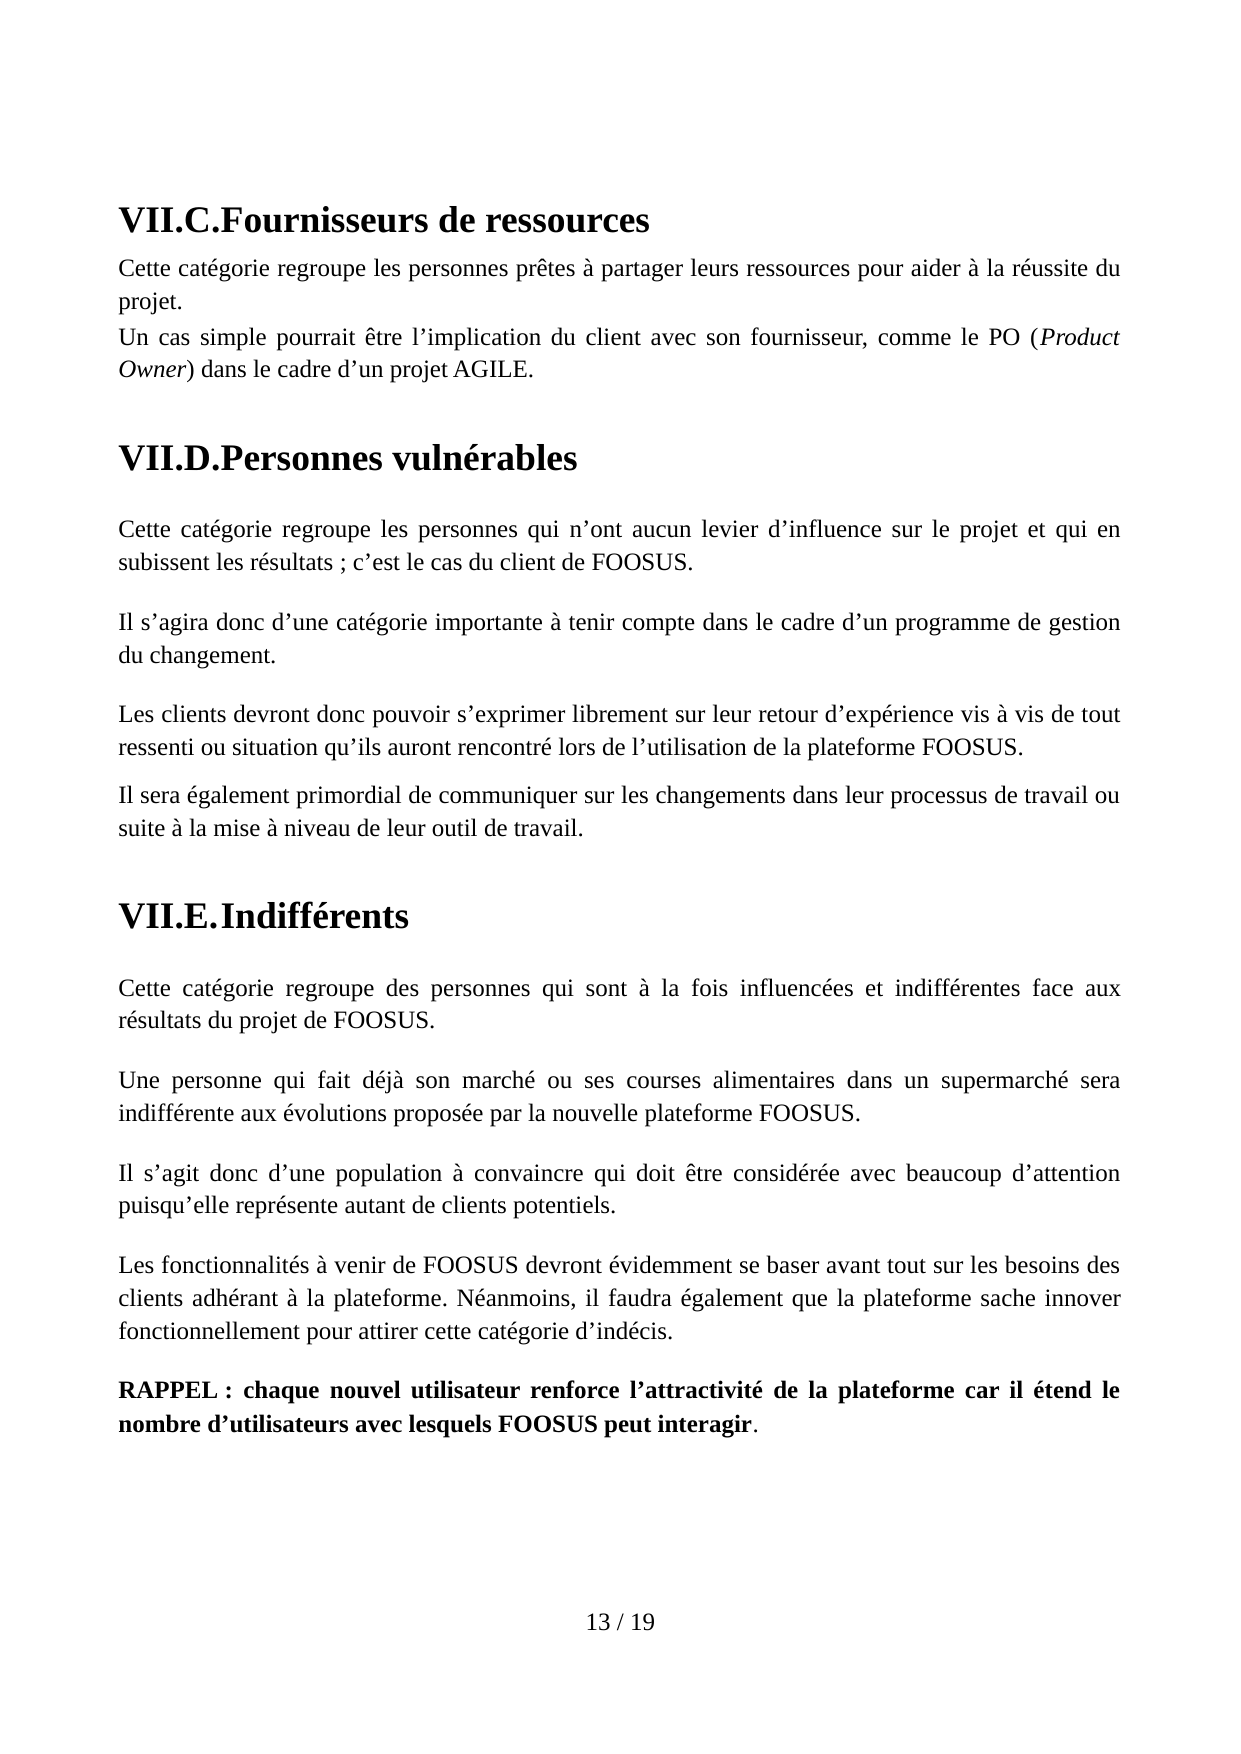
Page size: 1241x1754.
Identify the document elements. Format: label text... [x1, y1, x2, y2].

subtitle Indifférents [118, 893, 1122, 936]
text Cette catégorie regroupe les personnes prêtes à partager leurs ressources pour aider à la réussite du projet. [118, 253, 1122, 314]
text Il s’agira donc d’une catégorie importante à tenir compte dans le cadre d’un programme de gestion du changement. [118, 607, 1122, 668]
text RAPPEL : chaque nouvel utilisateur renforce l’attractivité de la plateforme car il étend le nombre d’utilisateurs avec lesquels FOOSUS peut interagir. [118, 1376, 1122, 1437]
text Cette catégorie regroupe les personnes qui n’ont aucun levier d’influence sur le projet et qui en subissent les résultats ; c’est le cas du client de FOOSUS. [118, 514, 1122, 576]
text Une personne qui fait déjà son marché ou ses courses alimentaires dans un supermarché sera indifférente aux évolutions proposée par la nouvelle plateforme FOOSUS. [118, 1065, 1122, 1127]
text Un cas simple pourrait être l’implication du client avec son fournisseur, comme le PO (Product Owner) dans le cadre d’un projet AGILE. [118, 322, 1122, 383]
text Il sera également primordial de communiquer sur les changements dans leur processus de travail ou suite à la mise à niveau de leur outil de travail. [118, 780, 1122, 842]
text Les fonctionnalités à venir de FOOSUS devront évidemment se baser avant tout sur les besoins des clients adhérant à la plateforme. Néanmoins, il faudra également que la plateforme sache innover fonctionnellement pour attirer cette catégorie d’indécis. [118, 1250, 1122, 1345]
subtitle Fournisseurs de ressources [118, 197, 1122, 240]
text Les clients devront donc pouvoir s’exprimer librement sur leur retour d’expérience vis à vis de tout ressenti ou situation qu’ils auront rencontré lors de l’utilisation de la plateforme FOOSUS. [118, 699, 1122, 761]
subtitle Personnes vulnérables [118, 435, 1122, 478]
text Cette catégorie regroupe des personnes qui sont à la fois influencées et indifférentes face aux résultats du projet de FOOSUS. [118, 973, 1122, 1034]
text Il s’agit donc d’une population à convaincre qui doit être considérée avec beaucoup d’attention puisqu’elle représente autant de clients potentiels. [118, 1158, 1122, 1219]
